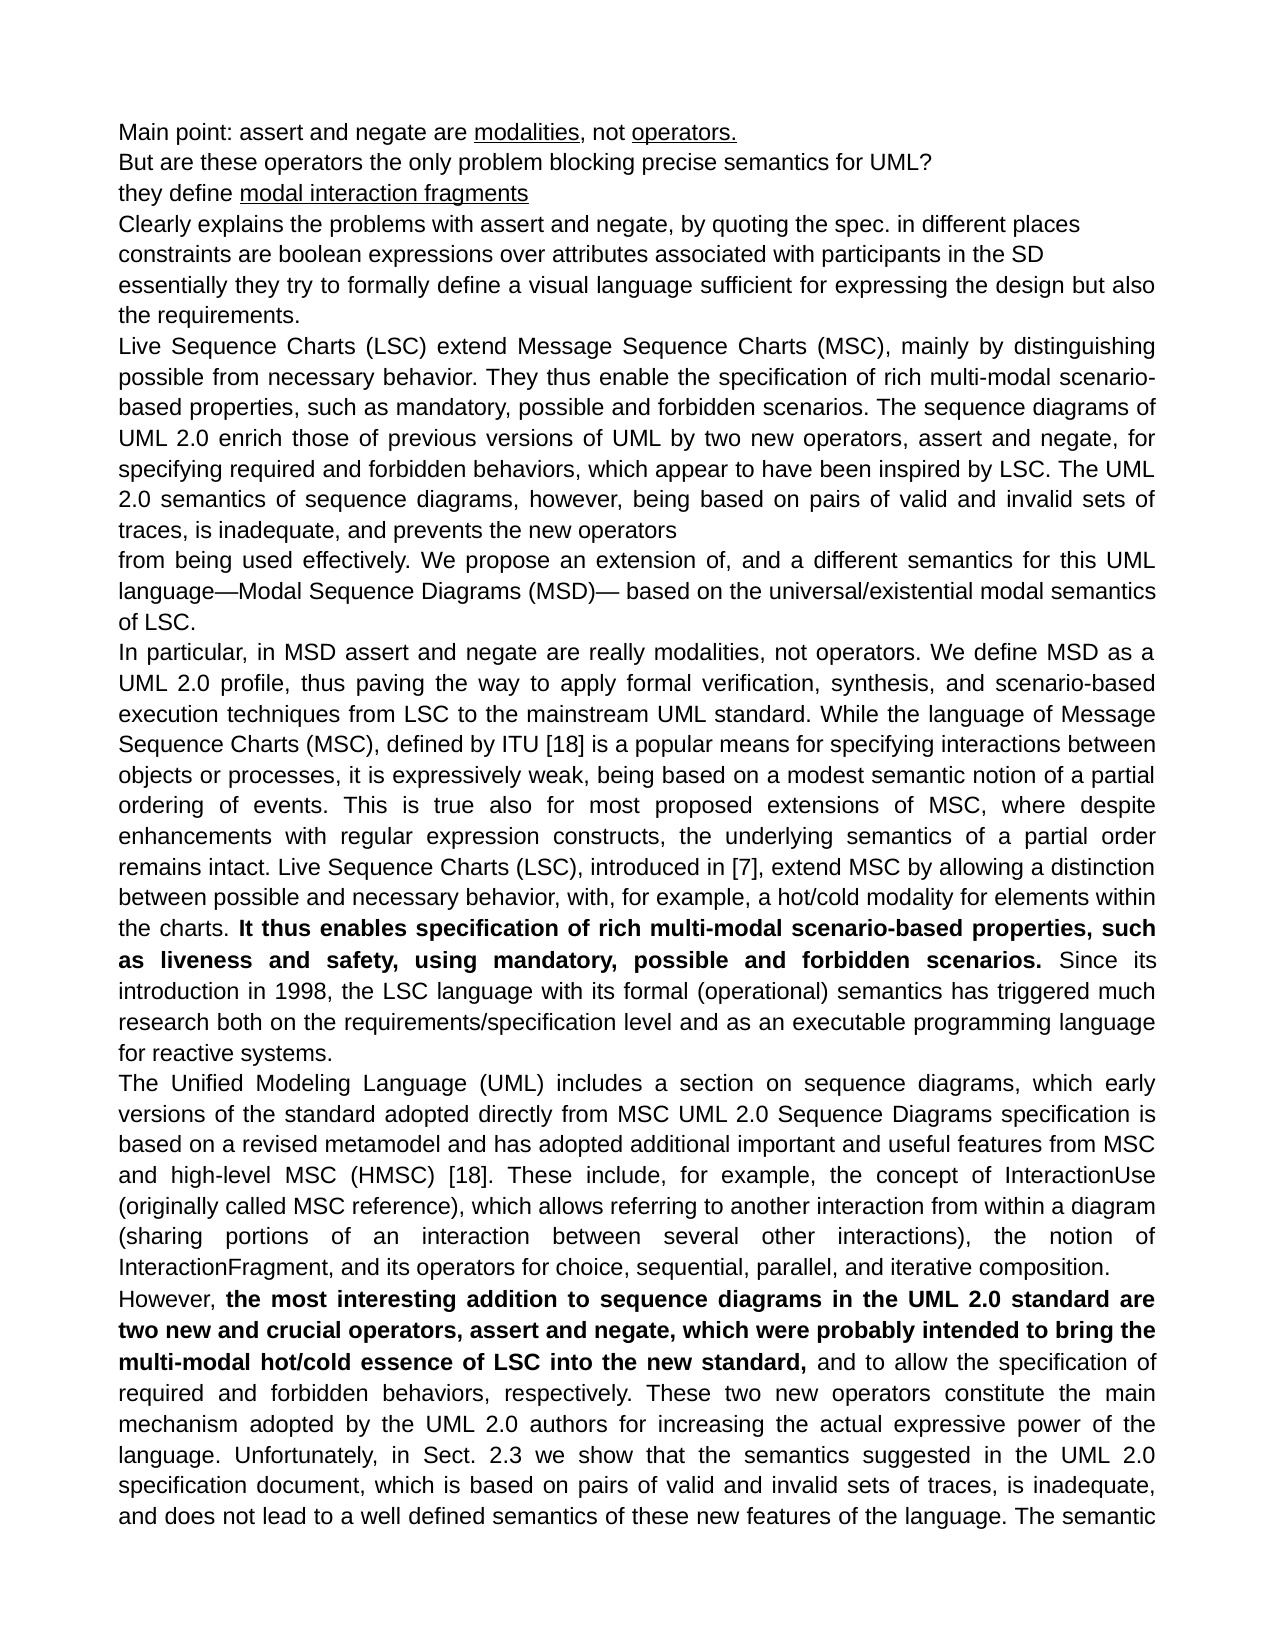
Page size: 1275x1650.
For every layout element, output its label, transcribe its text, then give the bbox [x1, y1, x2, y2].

text Live Sequence Charts (LSC) extend Message Sequence Charts (MSC), mainly by distinguishing possible from necessary behavior. They thus enable the specification of rich multi-modal scenario-based properties, such as mandatory, possible and forbidden scenarios. The sequence diagrams of UML 2.0 enrich those of previous versions of UML by two new operators, assert and negate, for specifying required and forbidden behaviors, which appear to have been inspired by LSC. The UML 2.0 semantics of sequence diagrams, however, being based on pairs of valid and invalid sets of traces, is inadequate, and prevents the new operators [118, 332, 1157, 543]
text Clearly explains the problems with assert and negate, by quoting the spec. in different places [118, 210, 1157, 237]
text The Unified Modeling Language (UML) includes a section on sequence diagrams, which early versions of the standard adopted directly from MSC UML 2.0 Sequence Diagrams specification is based on a revised metamodel and has adopted additional important and useful features from MSC and high-level MSC (HMSC) [18]. These include, for example, the concept of InteractionUse (originally called MSC reference), which allows referring to another interaction from within a diagram (sharing portions of an interaction between several other interactions), the notion of InteractionFragment, and its operators for choice, sequential, parallel, and iterative composition. [118, 1069, 1157, 1280]
text they define modal interaction fragments [118, 179, 1157, 206]
text essentially they try to formally define a visual language sufficient for expressing the design but also the requirements. [118, 271, 1157, 329]
text However, the most interesting addition to sequence diagrams in the UML 2.0 standard are two new and crucial operators, assert and negate, which were probably intended to bring the multi-modal hot/cold essence of LSC into the new standard, and to allow the specification of required and forbidden behaviors, respectively. These two new operators constitute the main mechanism adopted by the UML 2.0 authors for increasing the actual expressive power of the language. Unfortunately, in Sect. 2.3 we show that the semantics suggested in the UML 2.0 specification document, which is based on pairs of valid and invalid sets of traces, is inadequate, and does not lead to a well defined semantics of these new features of the language. The semantic [118, 1284, 1157, 1529]
text from being used effectively. We propose an extension of, and a different semantics for this UML language—Modal Sequence Diagrams (MSD)— based on the universal/existential modal semantics of LSC. [118, 547, 1157, 635]
text But are these operators the only problem blocking precise semantics for UML? [118, 149, 1157, 176]
text Main point: assert and negate are modalities, not operators. [118, 118, 1157, 145]
text constraints are boolean expressions over attributes associated with participants in the SD [118, 241, 1157, 267]
text In particular, in MSD assert and negate are really modalities, not operators. We define MSD as a UML 2.0 profile, thus paving the way to apply formal verification, synthesis, and scenario-based execution techniques from LSC to the mainstream UML standard. While the language of Message Sequence Charts (MSC), defined by ITU [18] is a popular means for specifying interactions between objects or processes, it is expressively weak, being based on a modest semantic notion of a partial ordering of events. This is true also for most proposed extensions of MSC, where despite enhancements with regular expression constructs, the underlying semantics of a partial order remains intact. Live Sequence Charts (LSC), introduced in [7], extend MSC by allowing a distinction between possible and necessary behavior, with, for example, a hot/cold modality for elements within the charts. It thus enables specification of rich multi-modal scenario-based properties, such as liveness and safety, using mandatory, possible and forbidden scenarios. Since its introduction in 1998, the LSC language with its formal (operational) semantics has triggered much research both on the requirements/specification level and as an executable programming language for reactive systems. [118, 639, 1157, 1066]
